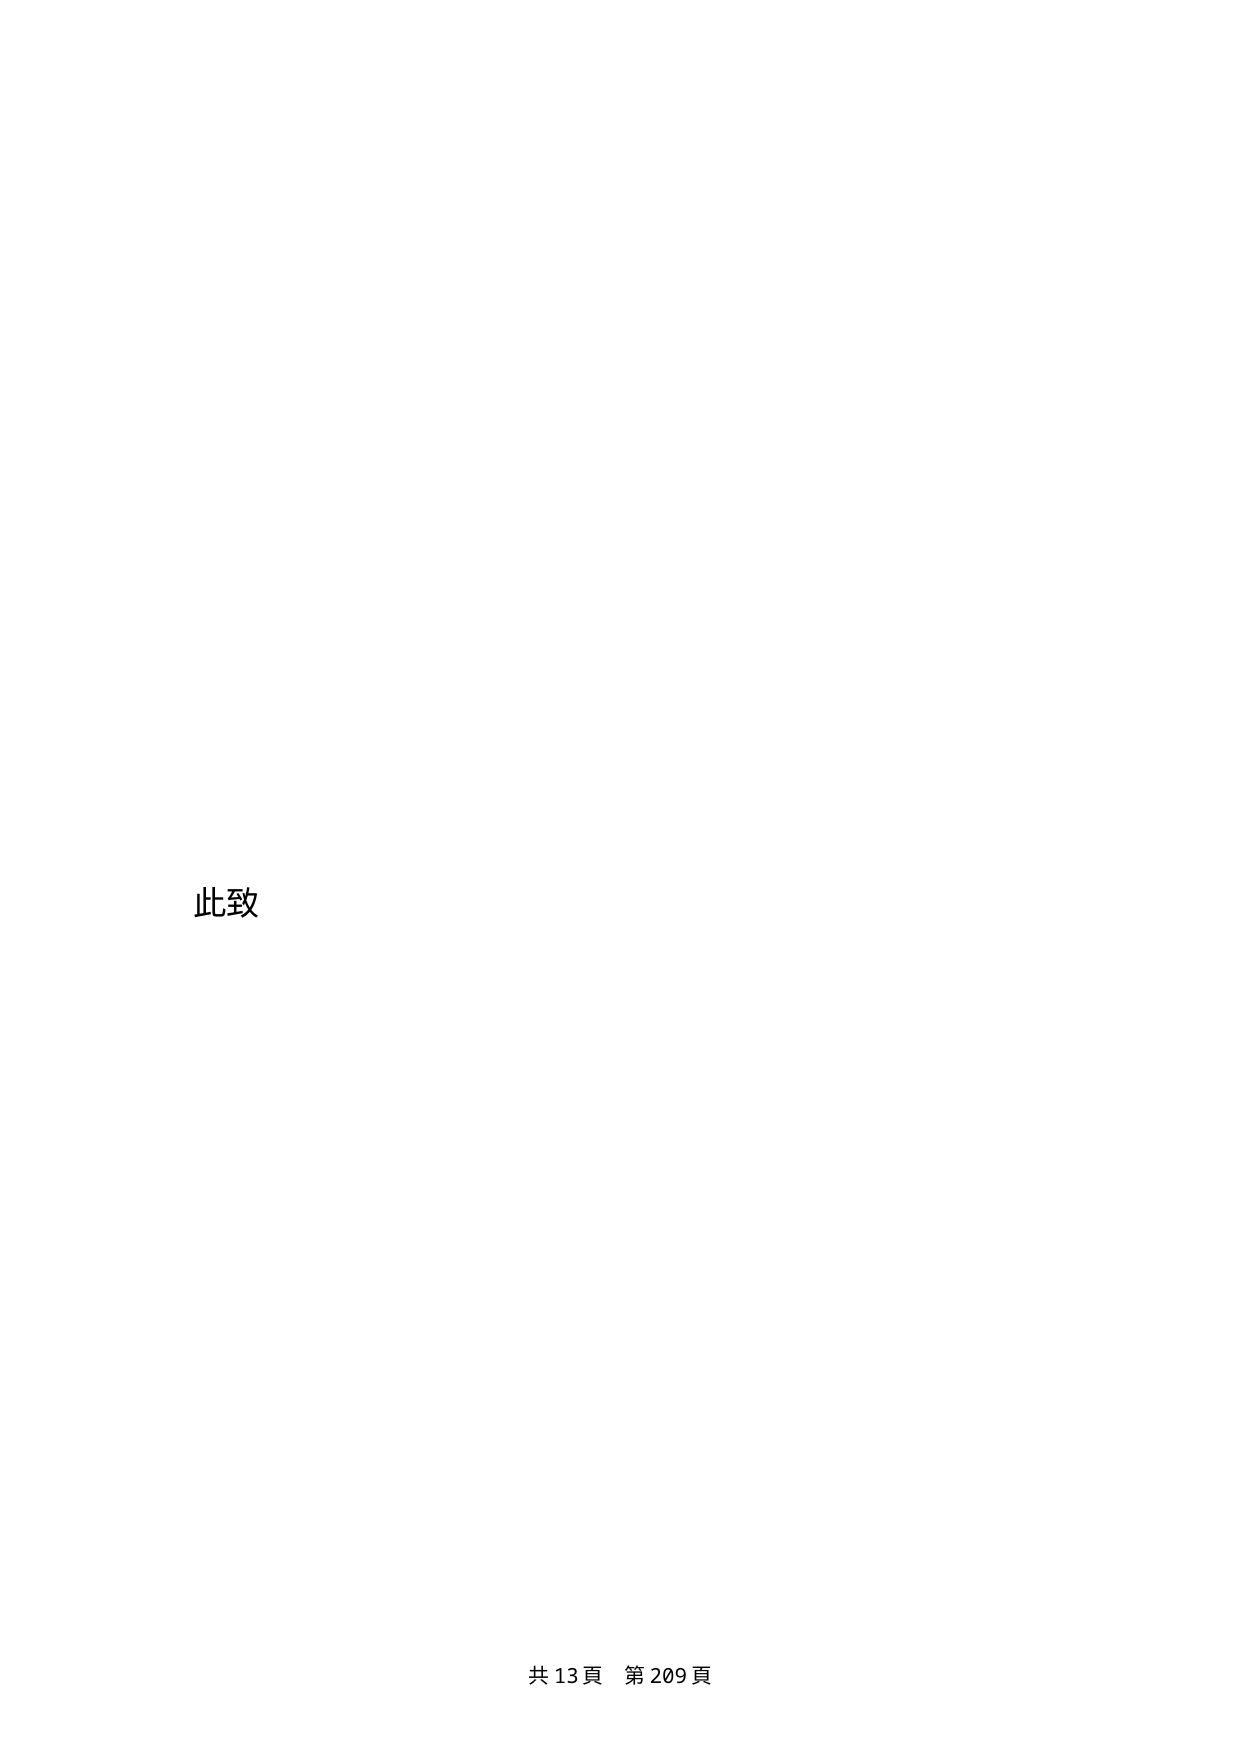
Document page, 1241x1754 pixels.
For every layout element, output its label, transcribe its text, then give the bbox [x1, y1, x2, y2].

text 此致 [118, 859, 1122, 922]
